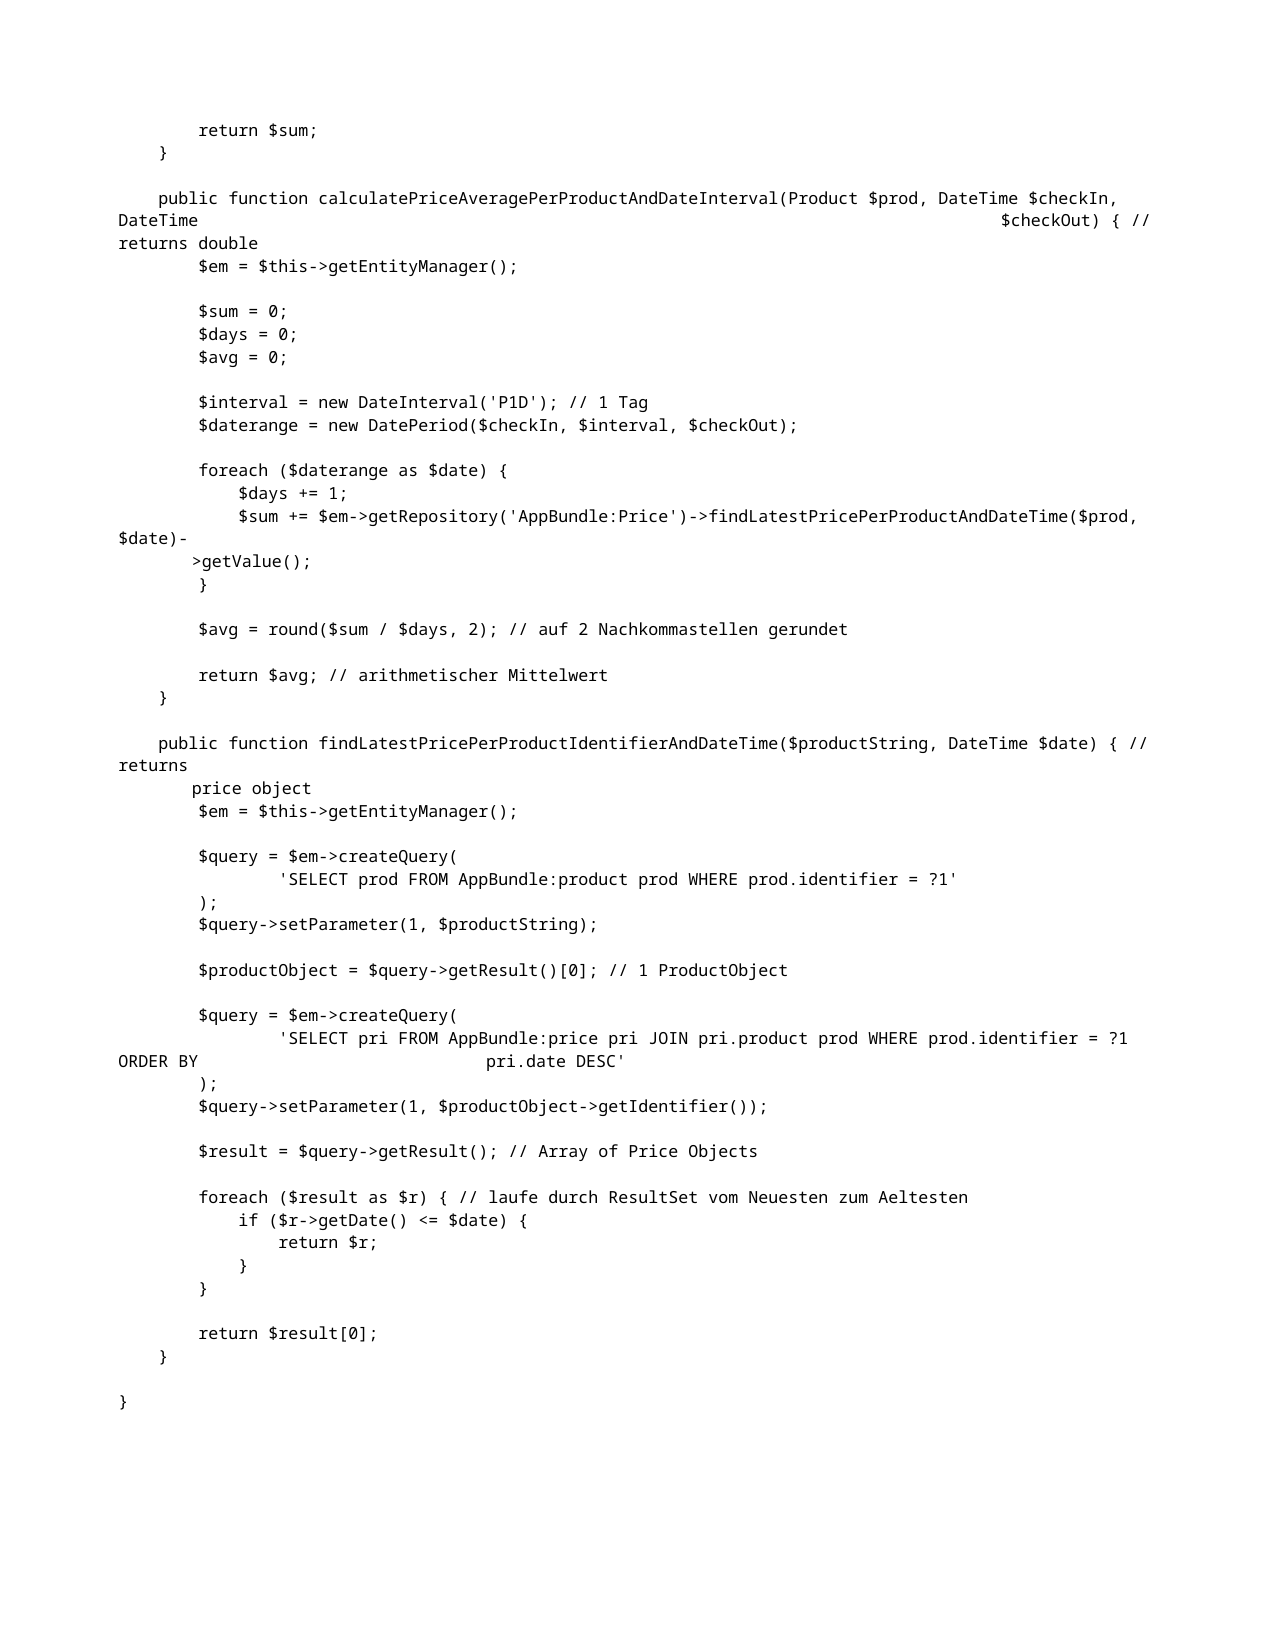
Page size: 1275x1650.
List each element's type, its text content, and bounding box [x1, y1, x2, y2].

text $query = $em->createQuery( [118, 1004, 1157, 1026]
text $em = $this->getEntityManager(); [118, 799, 1157, 822]
text } [118, 686, 1157, 708]
text ); [118, 1072, 1157, 1094]
text $query->setParameter(1, $productObject->getIdentifier()); [118, 1094, 1157, 1117]
text } [118, 572, 1157, 595]
text public function calculatePriceAveragePerProductAndDateInterval(Product $prod, DateTime $checkIn, DateTime $checkOut) { // returns double [118, 186, 1157, 254]
text return $result[0]; [118, 1322, 1157, 1344]
text $query = $em->createQuery( [118, 845, 1157, 867]
text $avg = round($sum / $days, 2); // auf 2 Nachkommastellen gerundet [118, 618, 1157, 640]
text $query->setParameter(1, $productString); [118, 913, 1157, 936]
text 'SELECT prod FROM AppBundle:product prod WHERE prod.identifier = ?1' [118, 867, 1157, 890]
text } [118, 1276, 1157, 1299]
text $sum += $em->getRepository('AppBundle:Price')->findLatestPricePerProductAndDateTime($prod, $date)- >getValue(); [118, 504, 1157, 572]
text return $sum; [118, 118, 1157, 141]
text $days += 1; [118, 481, 1157, 504]
text foreach ($result as $r) { // laufe durch ResultSet vom Neuesten zum Aeltesten [118, 1185, 1157, 1208]
text $days = 0; [118, 322, 1157, 345]
text } [118, 1344, 1157, 1367]
text return $r; [118, 1231, 1157, 1253]
text $daterange = new DatePeriod($checkIn, $interval, $checkOut); [118, 413, 1157, 436]
text $avg = 0; [118, 345, 1157, 368]
text $interval = new DateInterval('P1D'); // 1 Tag [118, 391, 1157, 413]
text public function findLatestPricePerProductIdentifierAndDateTime($productString, DateTime $date) { // returns price object [118, 731, 1157, 799]
text $sum = 0; [118, 300, 1157, 322]
text } [118, 141, 1157, 163]
text } [118, 1253, 1157, 1276]
text ); [118, 890, 1157, 913]
text 'SELECT pri FROM AppBundle:price pri JOIN pri.product prod WHERE prod.identifier = ?1 ORDER BY pri.date DESC' [118, 1026, 1157, 1072]
text } [118, 1390, 1157, 1412]
text return $avg; // arithmetischer Mittelwert [118, 663, 1157, 686]
text $em = $this->getEntityManager(); [118, 254, 1157, 277]
text foreach ($daterange as $date) { [118, 459, 1157, 481]
text $result = $query->getResult(); // Array of Price Objects [118, 1140, 1157, 1163]
text if ($r->getDate() <= $date) { [118, 1208, 1157, 1231]
text $productObject = $query->getResult()[0]; // 1 ProductObject [118, 958, 1157, 981]
